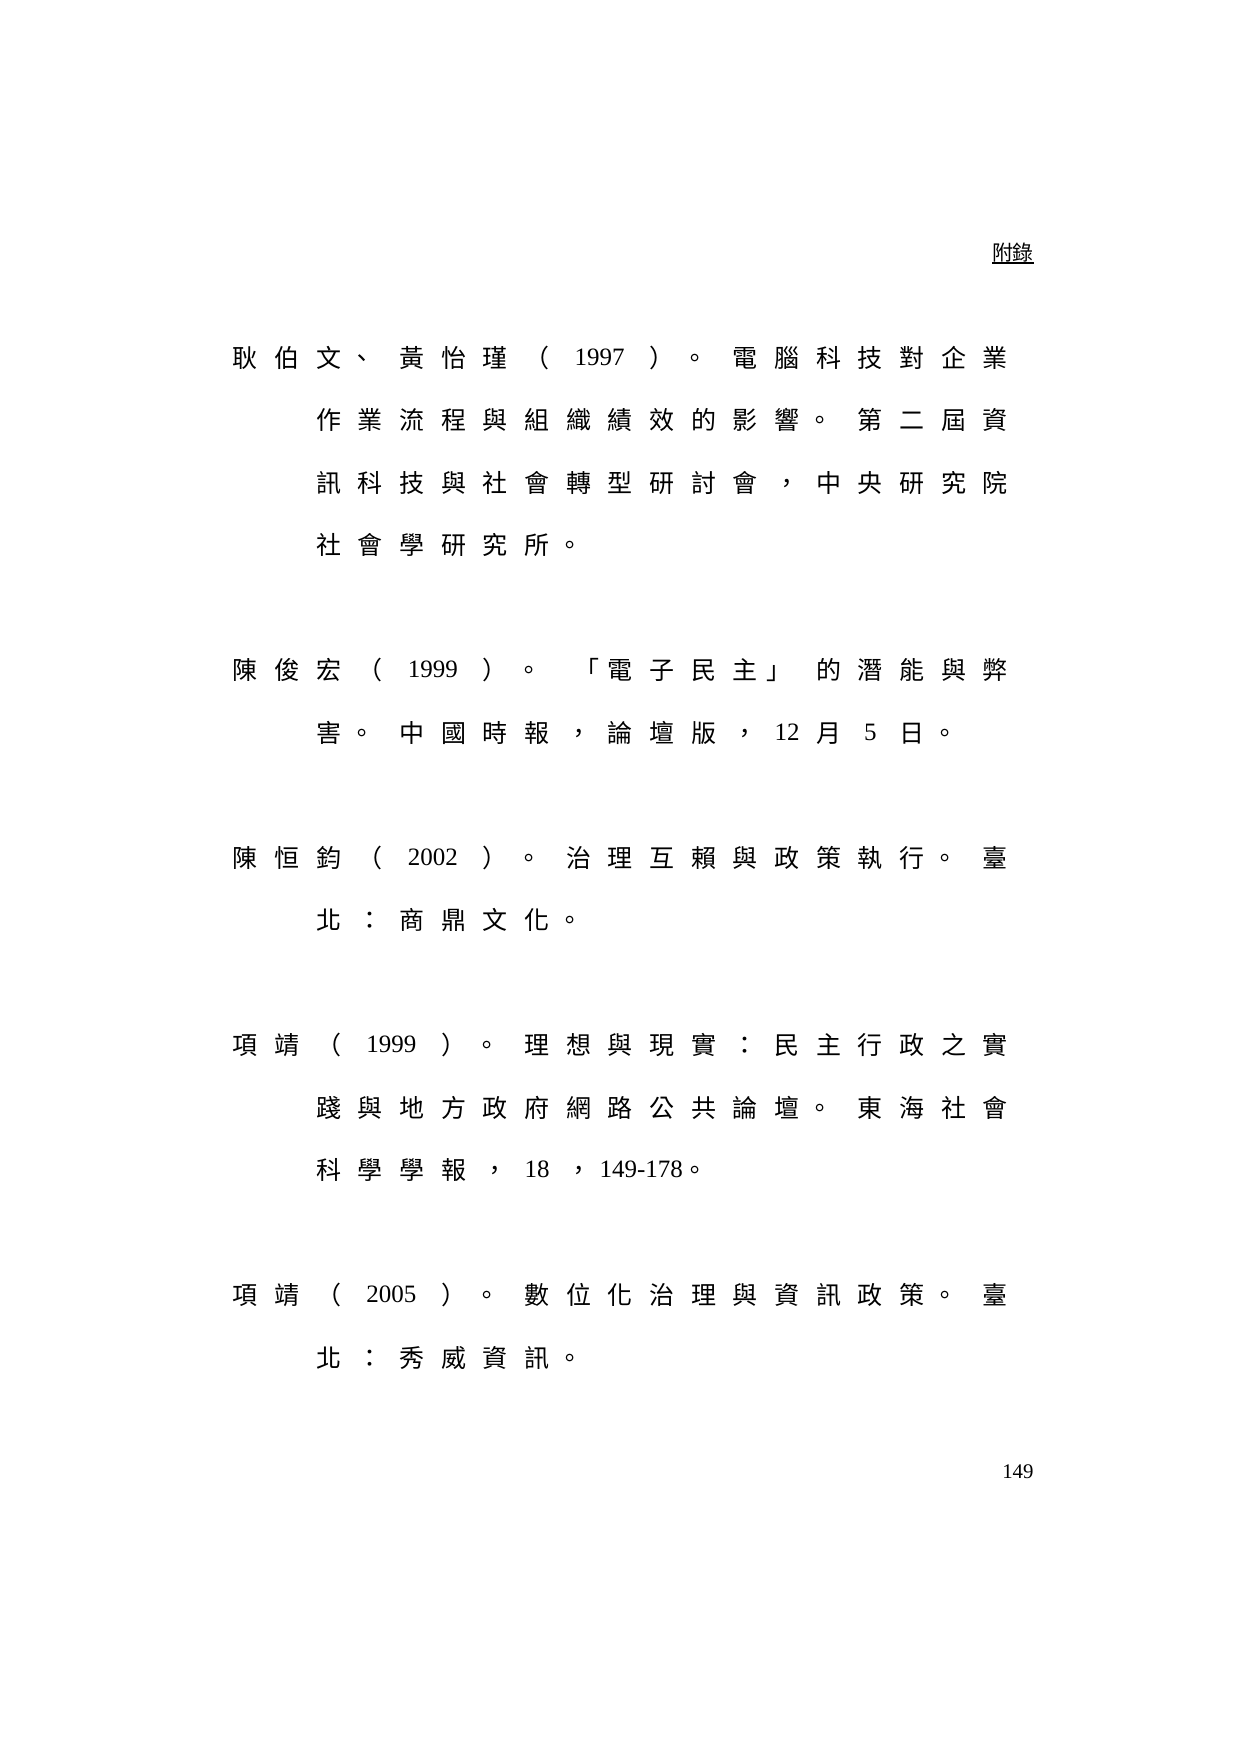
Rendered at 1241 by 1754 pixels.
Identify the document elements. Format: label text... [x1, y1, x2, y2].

text 陳俊宏（1999）。「電子民主」的潛能與弊害。中國時報，論壇版，12月5日。 [224, 627, 1016, 752]
text 陳恒鈞（2002）。治理互賴與政策執行。臺北：商鼎文化。 [224, 814, 1016, 939]
text 項靖（2005）。數位化治理與資訊政策。臺北：秀威資訊。 [224, 1252, 1016, 1377]
text 耿伯文、黃怡瑾（1997）。電腦科技對企業作業流程與組織績效的影響。第二屆資訊科技與社會轉型研討會，中央研究院社會學研究所。 [224, 314, 1016, 564]
text 項靖（1999）。理想與現實：民主行政之實踐與地方政府網路公共論壇。東海社會科學學報，18，149-178。 [224, 1002, 1016, 1189]
